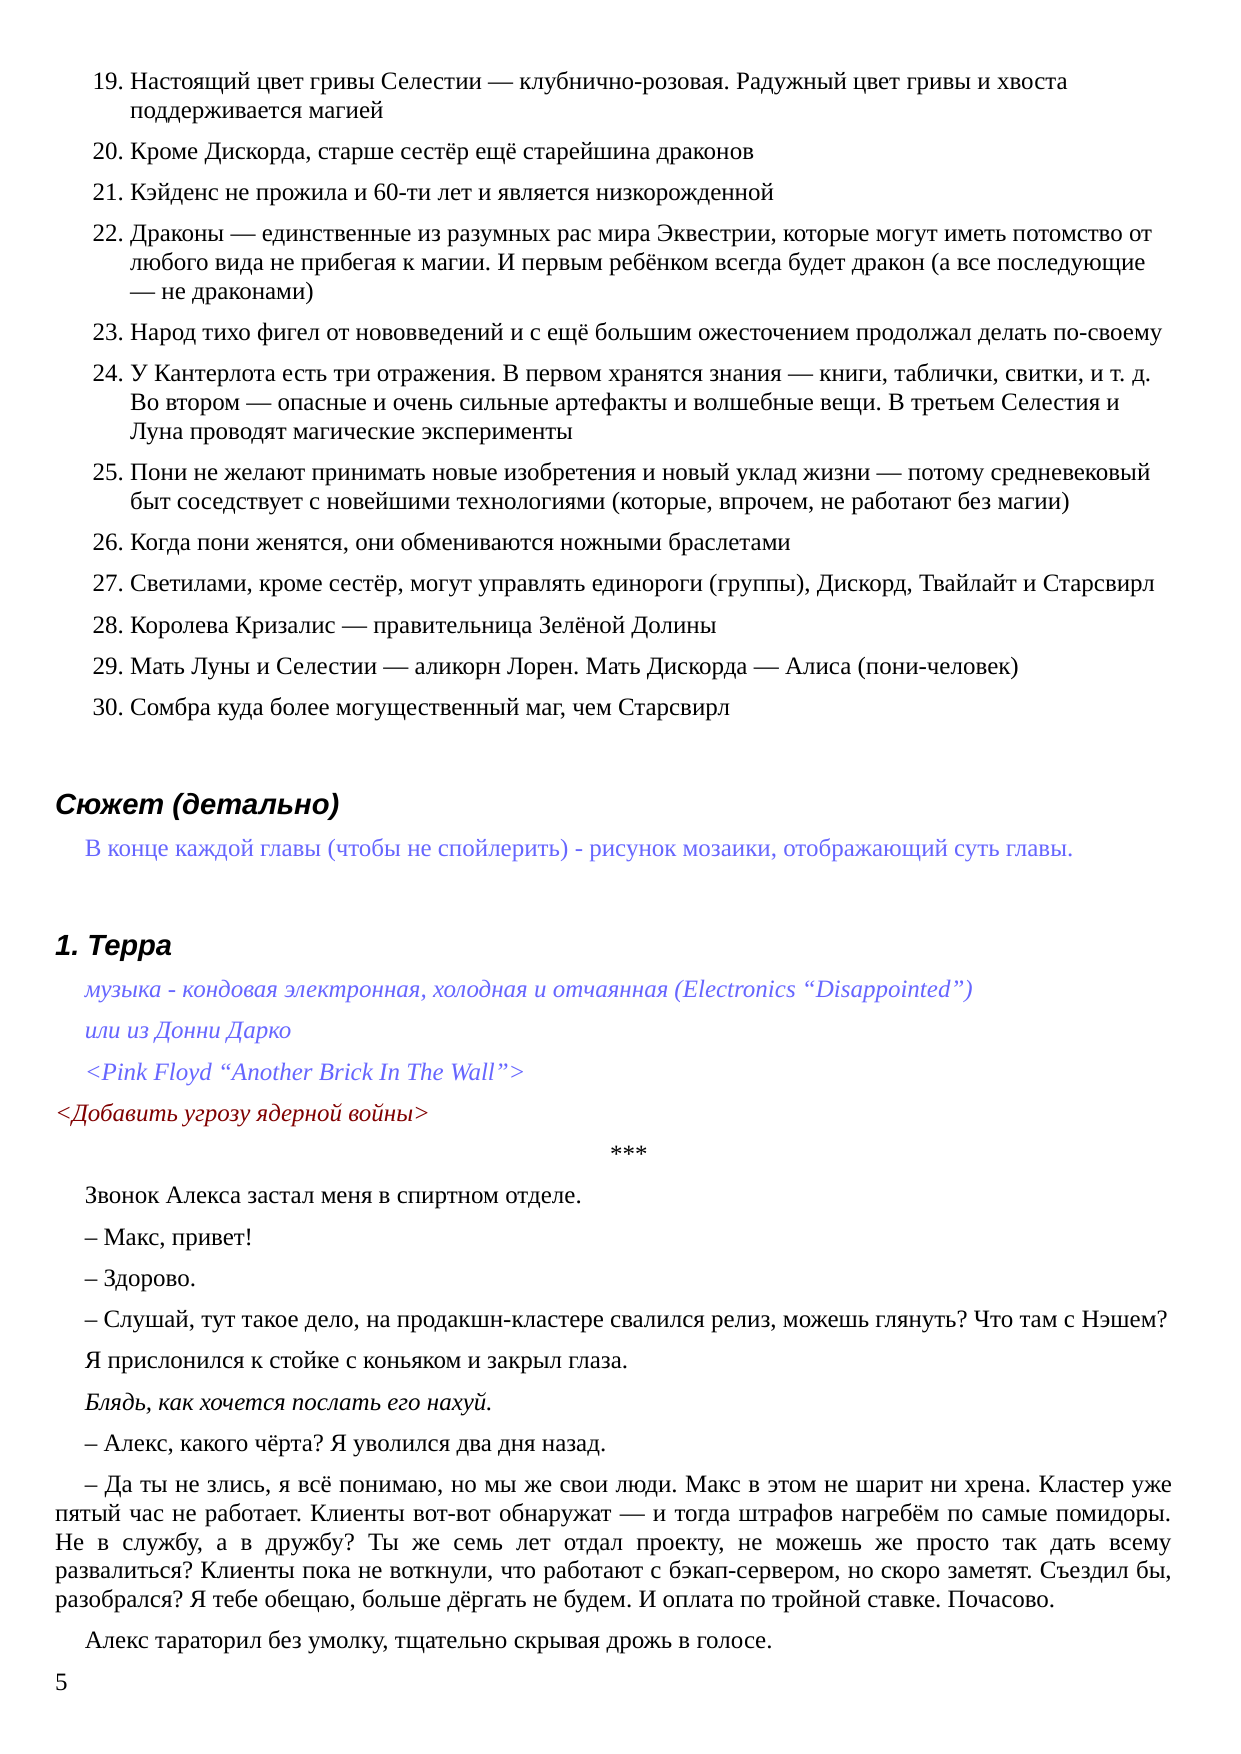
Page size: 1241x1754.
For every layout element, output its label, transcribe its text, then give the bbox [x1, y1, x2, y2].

text – Слушай, тут такое дело, на продакшн-кластере свалился релиз, можешь глянуть? Что там с Нэшем? [55, 1304, 1173, 1333]
text Звонок Алекса застал меня в спиртном отделе. [55, 1181, 1173, 1209]
list Сомбра куда более могущественный маг, чем Старсвирл [92, 692, 1173, 721]
list Кэйденс не прожила и 60-ти лет и является низкорожденной [92, 177, 1173, 206]
list Мать Луны и Селестии — аликорн Лорен. Мать Дискорда — Алиса (пони-человек) [92, 651, 1173, 680]
text – Здорово. [55, 1263, 1173, 1292]
text <Pink Floyd “Another Brick In The Wall”> [55, 1057, 1173, 1086]
text Алекс тараторил без умолку, тщательно скрывая дрожь в голосе. [55, 1626, 1173, 1654]
text Я прислонился к стойке с коньяком и закрыл глаза. [55, 1346, 1173, 1374]
text музыка - кондовая электронная, холодная и отчаянная (Electronics “Disappointed”) [55, 974, 1173, 1003]
text Блядь, как хочется послать его нахуй. [55, 1387, 1173, 1416]
list Светилами, кроме сестёр, могут управлять единороги (группы), Дискорд, Твайлайт и Старсвирл [92, 568, 1173, 597]
list Драконы — единственные из разумных рас мира Эквестрии, которые могут иметь потомство от любого вида не прибегая к магии. И первым ребёнком всегда будет дракон (а все последующие — не драконами) [92, 218, 1173, 305]
subtitle Сюжет (детально) [55, 787, 1173, 821]
text *** [55, 1139, 1173, 1168]
list Народ тихо фигел от нововведений и с ещё большим ожесточением продолжал делать по-своему [92, 317, 1173, 346]
text – Да ты не злись, я всё понимаю, но мы же свои люди. Макс в этом не шарит ни хрена. Кластер уже пятый час не работает. Клиенты вот-вот обнаружат — и тогда штрафов нагребём по самые помидоры. Не в службу, а в дружбу? Ты же семь лет отдал проекту, не можешь же просто так дать всему развалиться? Клиенты пока не воткнули, что работают с бэкап-сервером, но скоро заметят. Съездил бы, разобрался? Я тебе обещаю, больше дёргать не будем. И оплата по тройной ставке. Почасово. [55, 1469, 1173, 1613]
text – Макс, привет! [55, 1222, 1173, 1251]
list Королева Кризалис — правительница Зелёной Долины [92, 610, 1173, 638]
text или из Донни Дарко [55, 1016, 1173, 1044]
list Когда пони женятся, они обмениваются ножными браслетами [92, 527, 1173, 556]
list Кроме Дискорда, старше сестёр ещё старейшина драконов [92, 136, 1173, 165]
text – Алекс, какого чёрта? Я уволился два дня назад. [55, 1428, 1173, 1457]
list Настоящий цвет гривы Селестии — клубнично-розовая. Радужный цвет гривы и хвоста поддерживается магией [92, 66, 1173, 123]
list У Кантерлота есть три отражения. В первом хранятся знания — книги, таблички, свитки, и т. д. Во втором — опасные и очень сильные артефакты и волшебные вещи. В третьем Селестия и Луна проводят магические эксперименты [92, 358, 1173, 445]
text <Добавить угрозу ядерной войны> [55, 1098, 1173, 1127]
text В конце каждой главы (чтобы не спойлерить) - рисунок мозаики, отображающий суть главы. [55, 833, 1173, 862]
list Пони не желают принимать новые изобретения и новый уклад жизни — потому средневековый быт соседствует с новейшими технологиями (которые, впрочем, не работают без магии) [92, 457, 1173, 515]
subtitle 1. Терра [55, 928, 1173, 962]
